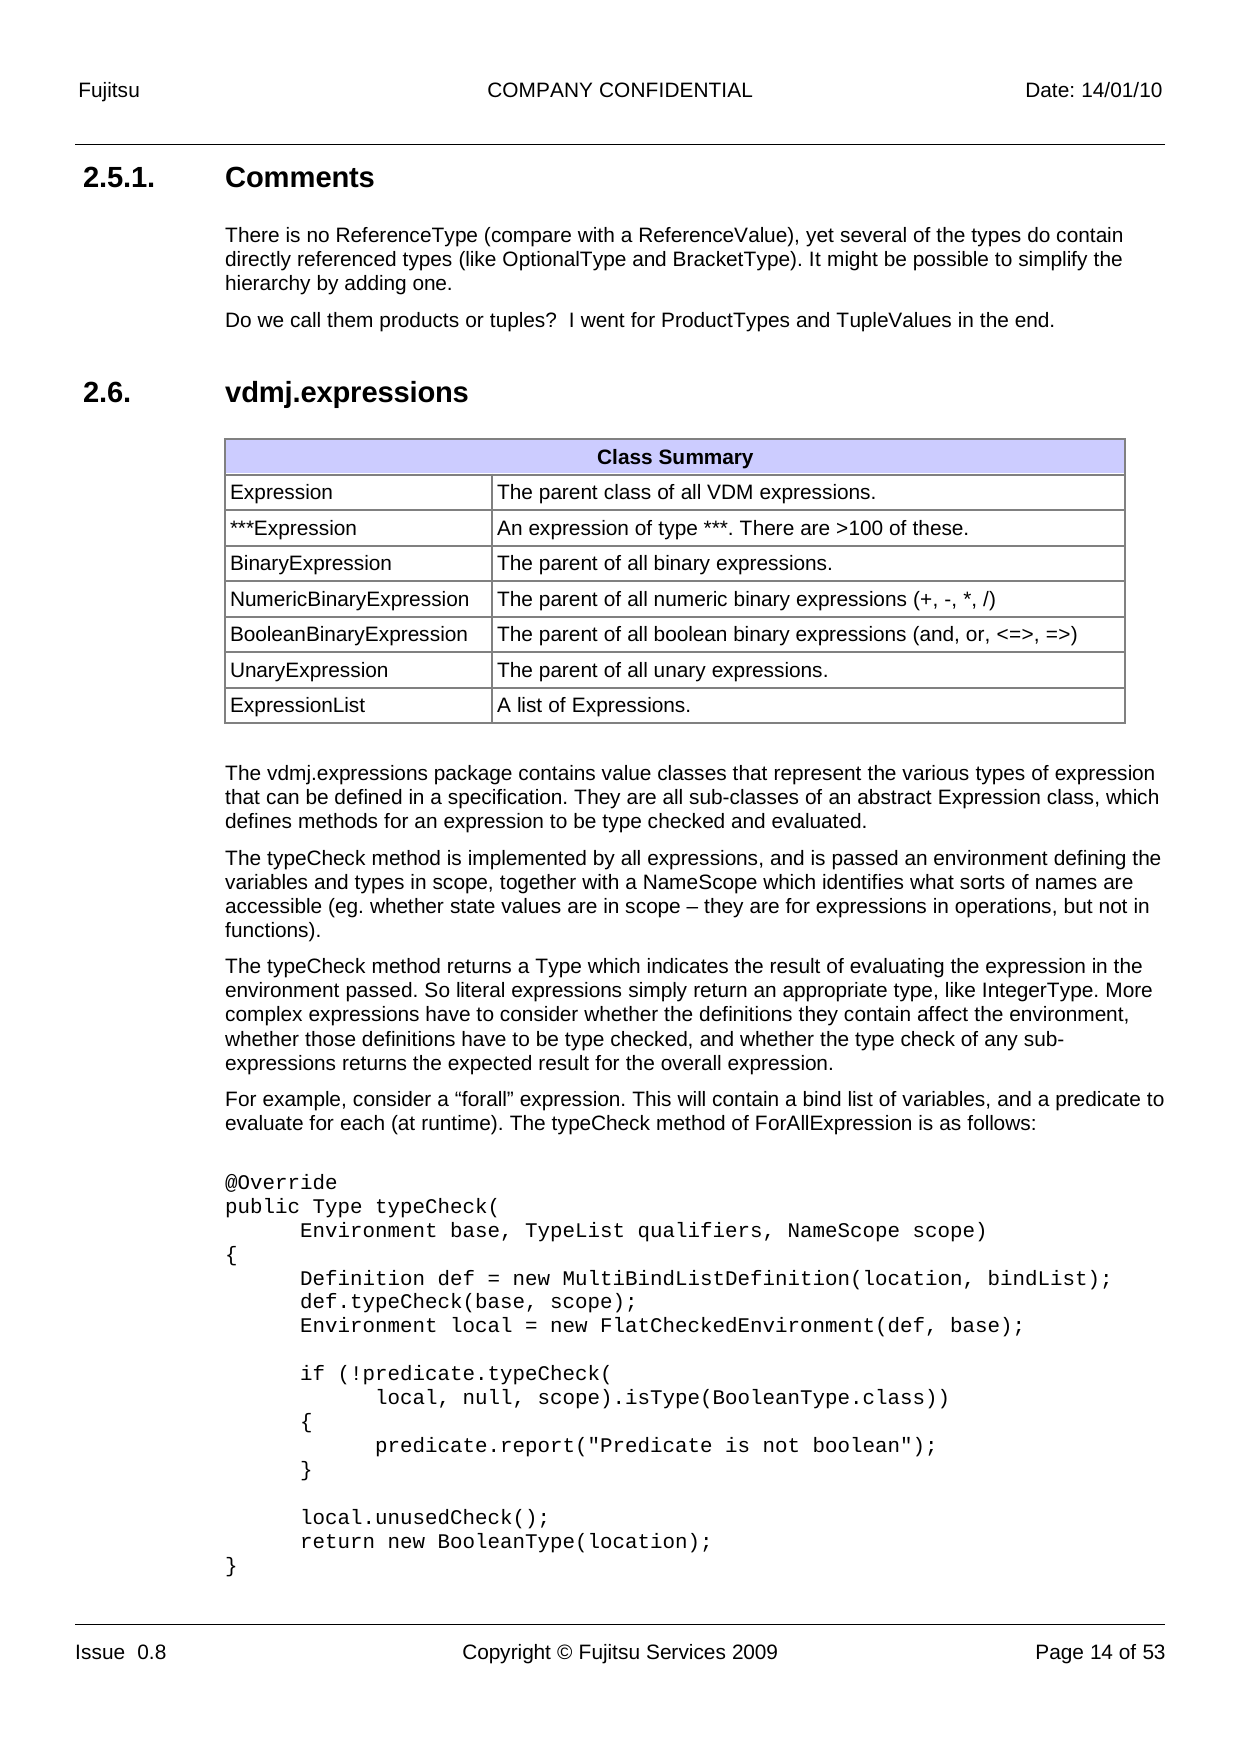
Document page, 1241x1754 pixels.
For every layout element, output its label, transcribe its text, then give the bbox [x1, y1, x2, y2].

text if (!predicate.typeCheck( [225, 1363, 1165, 1387]
subtitle vdmj.expressions [75, 374, 1165, 408]
text Environment base, TypeList qualifiers, NameScope scope) [225, 1219, 1165, 1243]
table_cell The parent class of all VDM expressions. [493, 476, 1124, 509]
table_cell The parent of all boolean binary expressions (and, or, <=>, =>) [493, 618, 1124, 651]
table_cell BinaryExpression [226, 547, 491, 580]
text Environment local = new FlatCheckedEnvironment(def, base); [225, 1315, 1165, 1339]
text The typeCheck method returns a Type which indicates the result of evaluating the expression in the environment passed. So literal expressions simply return an appropriate type, like IntegerType. More complex expressions have to consider whether the definitions they contain affect the environment, whether those definitions have to be type checked, and whether the type check of any sub-expressions returns the expected result for the overall expression. [225, 954, 1165, 1074]
table_cell ExpressionList [226, 689, 491, 722]
text Do we call them products or tuples? I went for ProductTypes and TupleValues in the end. [225, 308, 1165, 332]
text } [225, 1459, 1165, 1483]
text { [225, 1243, 1165, 1267]
table_header Class Summary [226, 440, 1124, 473]
text There is no ReferenceType (compare with a ReferenceValue), yet several of the types do contain directly referenced types (like OptionalType and BracketType). It might be possible to simplify the hierarchy by adding one. [225, 223, 1165, 295]
text local, null, scope).isType(BooleanType.class)) [225, 1387, 1165, 1411]
text public Type typeCheck( [225, 1196, 1165, 1219]
text def.typeCheck(base, scope); [225, 1291, 1165, 1315]
text { [225, 1411, 1165, 1435]
table_cell ***Expression [226, 511, 491, 544]
text The vdmj.expressions package contains value classes that represent the various types of expression that can be defined in a specification. They are all sub-classes of an abstract Expression class, which defines methods for an expression to be type checked and evaluated. [225, 761, 1165, 833]
text } [225, 1555, 1165, 1579]
table_cell A list of Expressions. [493, 689, 1124, 722]
text Definition def = new MultiBindListDefinition(location, bindList); [225, 1267, 1165, 1291]
text @Override [225, 1172, 1165, 1196]
text For example, consider a “forall” expression. This will contain a bind list of variables, and a predicate to evaluate for each (at runtime). The typeCheck method of ForAllExpression is as follows: [225, 1087, 1165, 1135]
text return new BooleanType(location); [225, 1531, 1165, 1555]
text predicate.report("Predicate is not boolean"); [225, 1435, 1165, 1459]
table_cell An expression of type ***. There are >100 of these. [493, 511, 1124, 544]
subtitle Comments [75, 160, 1165, 193]
text local.unusedCheck(); [225, 1507, 1165, 1531]
table_cell NumericBinaryExpression [226, 582, 491, 616]
table_cell The parent of all unary expressions. [493, 653, 1124, 687]
table_cell The parent of all numeric binary expressions (+, -, *, /) [493, 582, 1124, 616]
text The typeCheck method is implemented by all expressions, and is passed an environment defining the variables and types in scope, together with a NameScope which identifies what sorts of names are accessible (eg. whether state values are in scope – they are for expressions in operations, but not in functions). [225, 846, 1165, 942]
table_cell The parent of all binary expressions. [493, 547, 1124, 580]
table_cell UnaryExpression [226, 653, 491, 687]
table_cell BooleanBinaryExpression [226, 618, 491, 651]
table_cell Expression [226, 476, 491, 509]
